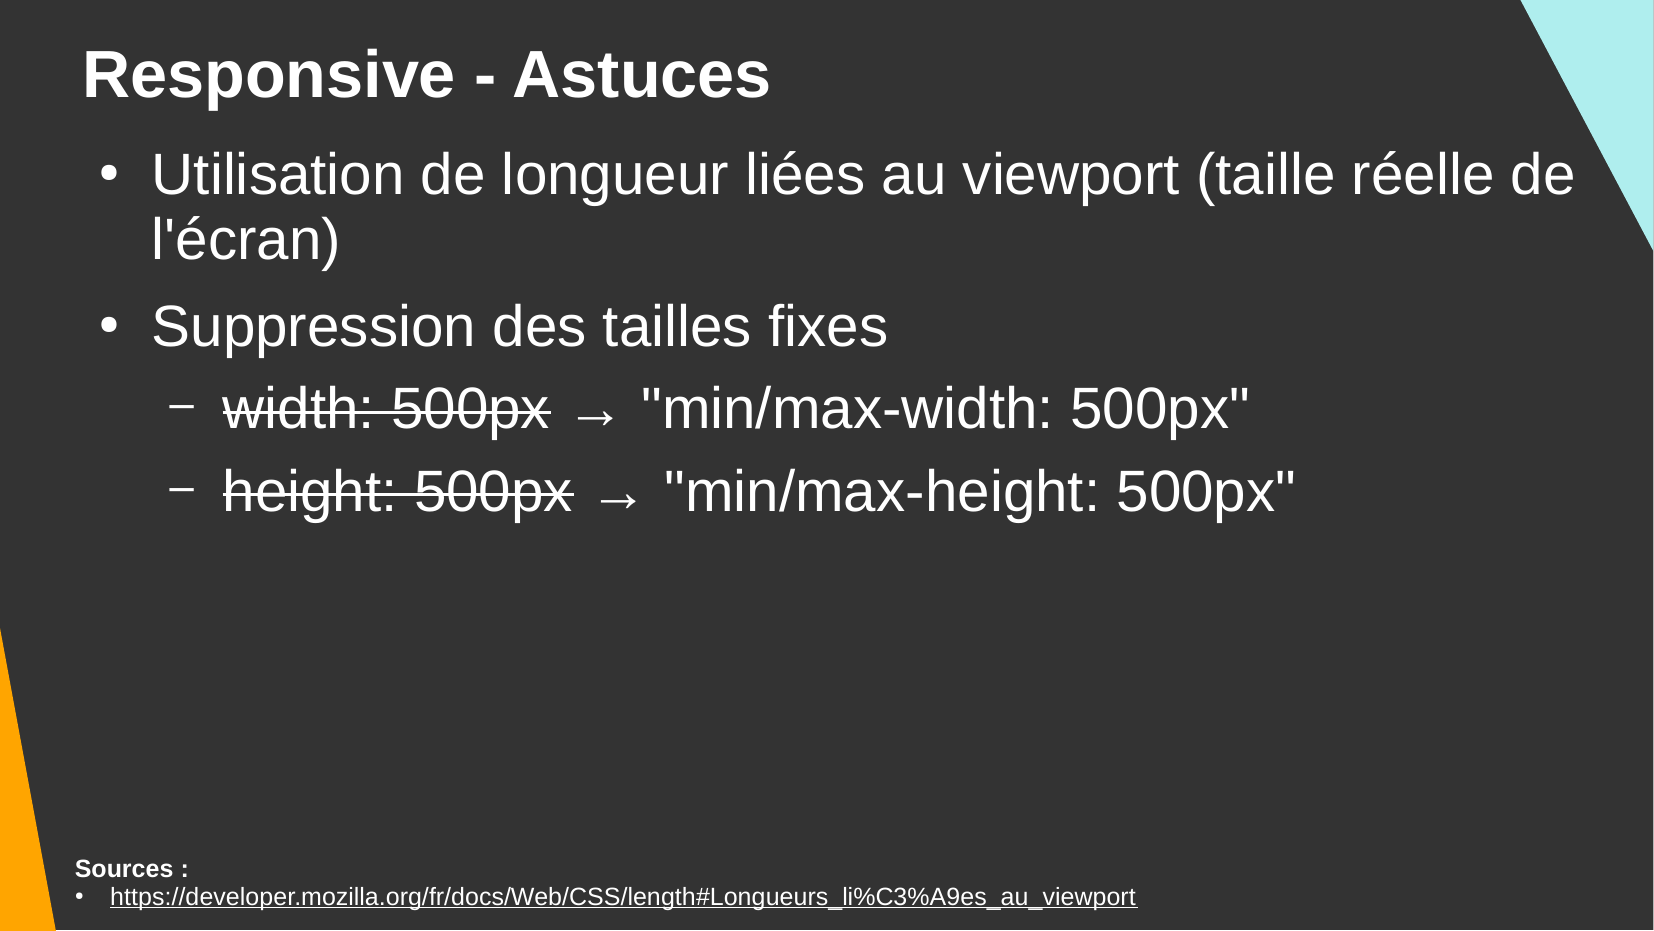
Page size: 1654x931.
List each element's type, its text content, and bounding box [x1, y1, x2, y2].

text_box Sources : https://developer.mozilla.org/fr/docs/Web/CSS/length#Longueurs_li%C3%A9es_au_viewport [60, 847, 1546, 928]
title Responsive - Astuces [82, 37, 1571, 112]
list Utilisation de longueur liées au viewport (taille réelle de l'écran) Suppression des tailles fixes width: 500px → "min/max-width: 500px" height: 500px → "min/max-height: 500px" [80, 141, 1605, 768]
text_box [0, 628, 56, 931]
text_box [1520, 0, 1654, 253]
